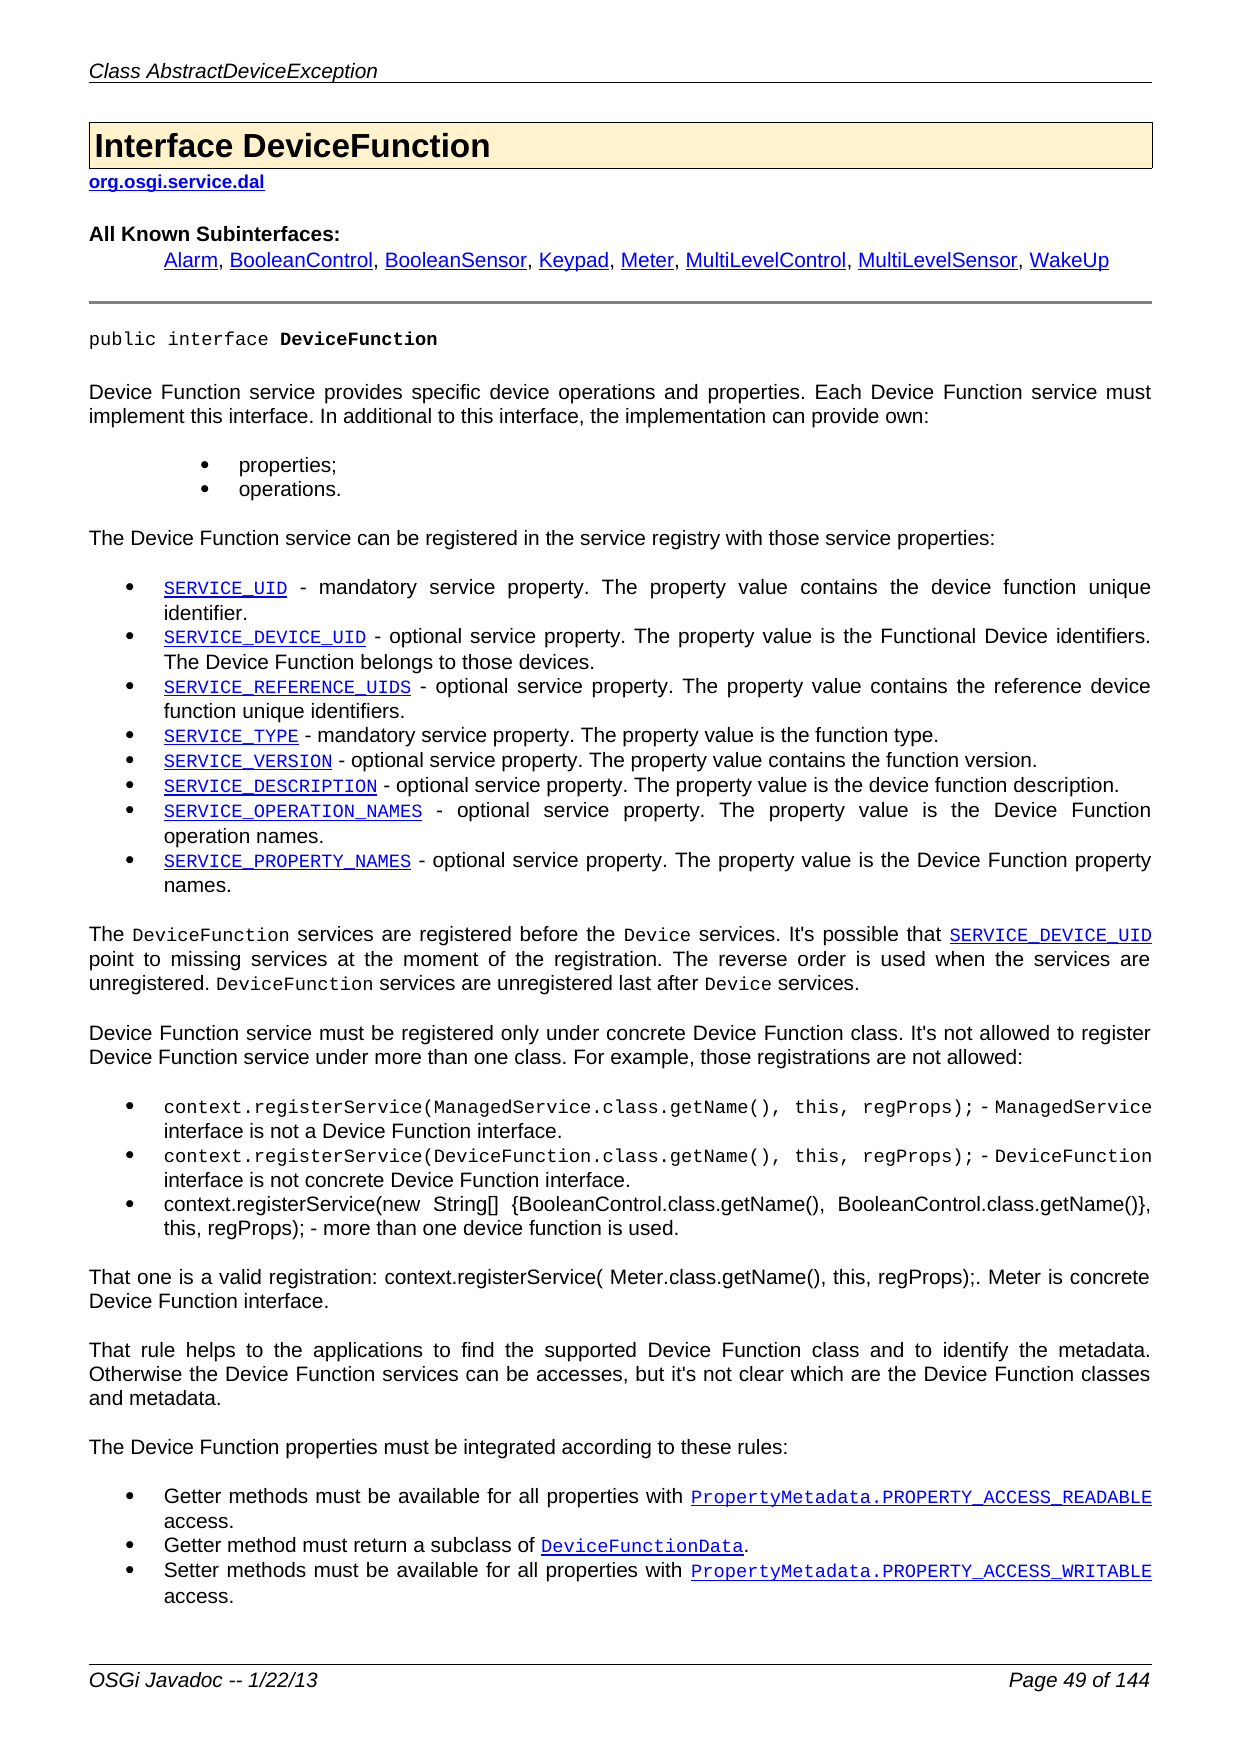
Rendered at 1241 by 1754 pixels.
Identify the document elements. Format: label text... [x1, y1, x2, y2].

list SERVICE_DEVICE_UID - optional service property. The property value is the Functional Device identifiers. The Device Function belongs to those devices. [126, 624, 1152, 673]
list SERVICE_PROPERTY_NAMES - optional service property. The property value is the Device Function property names. [126, 847, 1152, 897]
list Getter method must return a subclass of DeviceFunctionData. [126, 1533, 1152, 1558]
list SERVICE_REFERENCE_UIDS - optional service property. The property value contains the reference device function unique identifiers. [126, 673, 1152, 723]
text public interface DeviceFunction [88, 330, 1152, 351]
text That rule helps to the applications to find the supported Device Function class and to identify the metadata. Otherwise the Device Function services can be accesses, but it's not clear which are the Device Function classes and metadata. [88, 1338, 1152, 1410]
subtitle All Known Subinterfaces: [88, 222, 1152, 246]
list SERVICE_OPERATION_NAMES - optional service property. The property value is the Device Function operation names. [126, 798, 1152, 847]
text Device Function service must be registered only under concrete Device Function class. It's not allowed to register Device Function service under more than one class. For example, those registrations are not allowed: [88, 1021, 1152, 1069]
subtitle Interface DeviceFunction [90, 123, 1152, 168]
text That one is a valid registration: context.registerService( Meter.class.getName(), this, regProps);. Meter is concrete Device Function interface. [88, 1265, 1152, 1313]
text org.osgi.service.dal [88, 171, 1152, 193]
list SERVICE_VERSION - optional service property. The property value contains the function version. [126, 748, 1152, 773]
list properties; [201, 453, 1152, 477]
list SERVICE_TYPE - mandatory service property. The property value is the function type. [126, 723, 1152, 748]
list Getter methods must be available for all properties with PropertyMetadata.PROPERTY_ACCESS_READABLE access. [126, 1484, 1152, 1533]
list operations. [201, 477, 1152, 501]
text Alarm, BooleanControl, BooleanSensor, Keypad, Meter, MultiLevelControl, MultiLevelSensor, WakeUp [163, 248, 1152, 272]
text The Device Function properties must be integrated according to these rules: [88, 1435, 1152, 1459]
text The DeviceFunction services are registered before the Device services. It's possible that SERVICE_DEVICE_UID point to missing services at the moment of the registration. The reverse order is used when the services are unregistered. DeviceFunction services are unregistered last after Device services. [88, 922, 1152, 996]
text The Device Function service can be registered in the service registry with those service properties: [88, 526, 1152, 550]
list context.registerService(new String[] {BooleanControl.class.getName(), BooleanControl.class.getName()}, this, regProps); - more than one device function is used. [126, 1192, 1152, 1240]
list SERVICE_DESCRIPTION - optional service property. The property value is the device function description. [126, 773, 1152, 798]
text Device Function service provides specific device operations and properties. Each Device Function service must implement this interface. In additional to this interface, the implementation can provide own: [88, 380, 1152, 428]
list SERVICE_UID - mandatory service property. The property value contains the device function unique identifier. [126, 575, 1152, 624]
list Setter methods must be available for all properties with PropertyMetadata.PROPERTY_ACCESS_WRITABLE access. [126, 1558, 1152, 1607]
list context.registerService(ManagedService.class.getName(), this, regProps); - ManagedService interface is not a Device Function interface. [126, 1094, 1152, 1143]
list context.registerService(DeviceFunction.class.getName(), this, regProps); - DeviceFunction interface is not concrete Device Function interface. [126, 1143, 1152, 1192]
